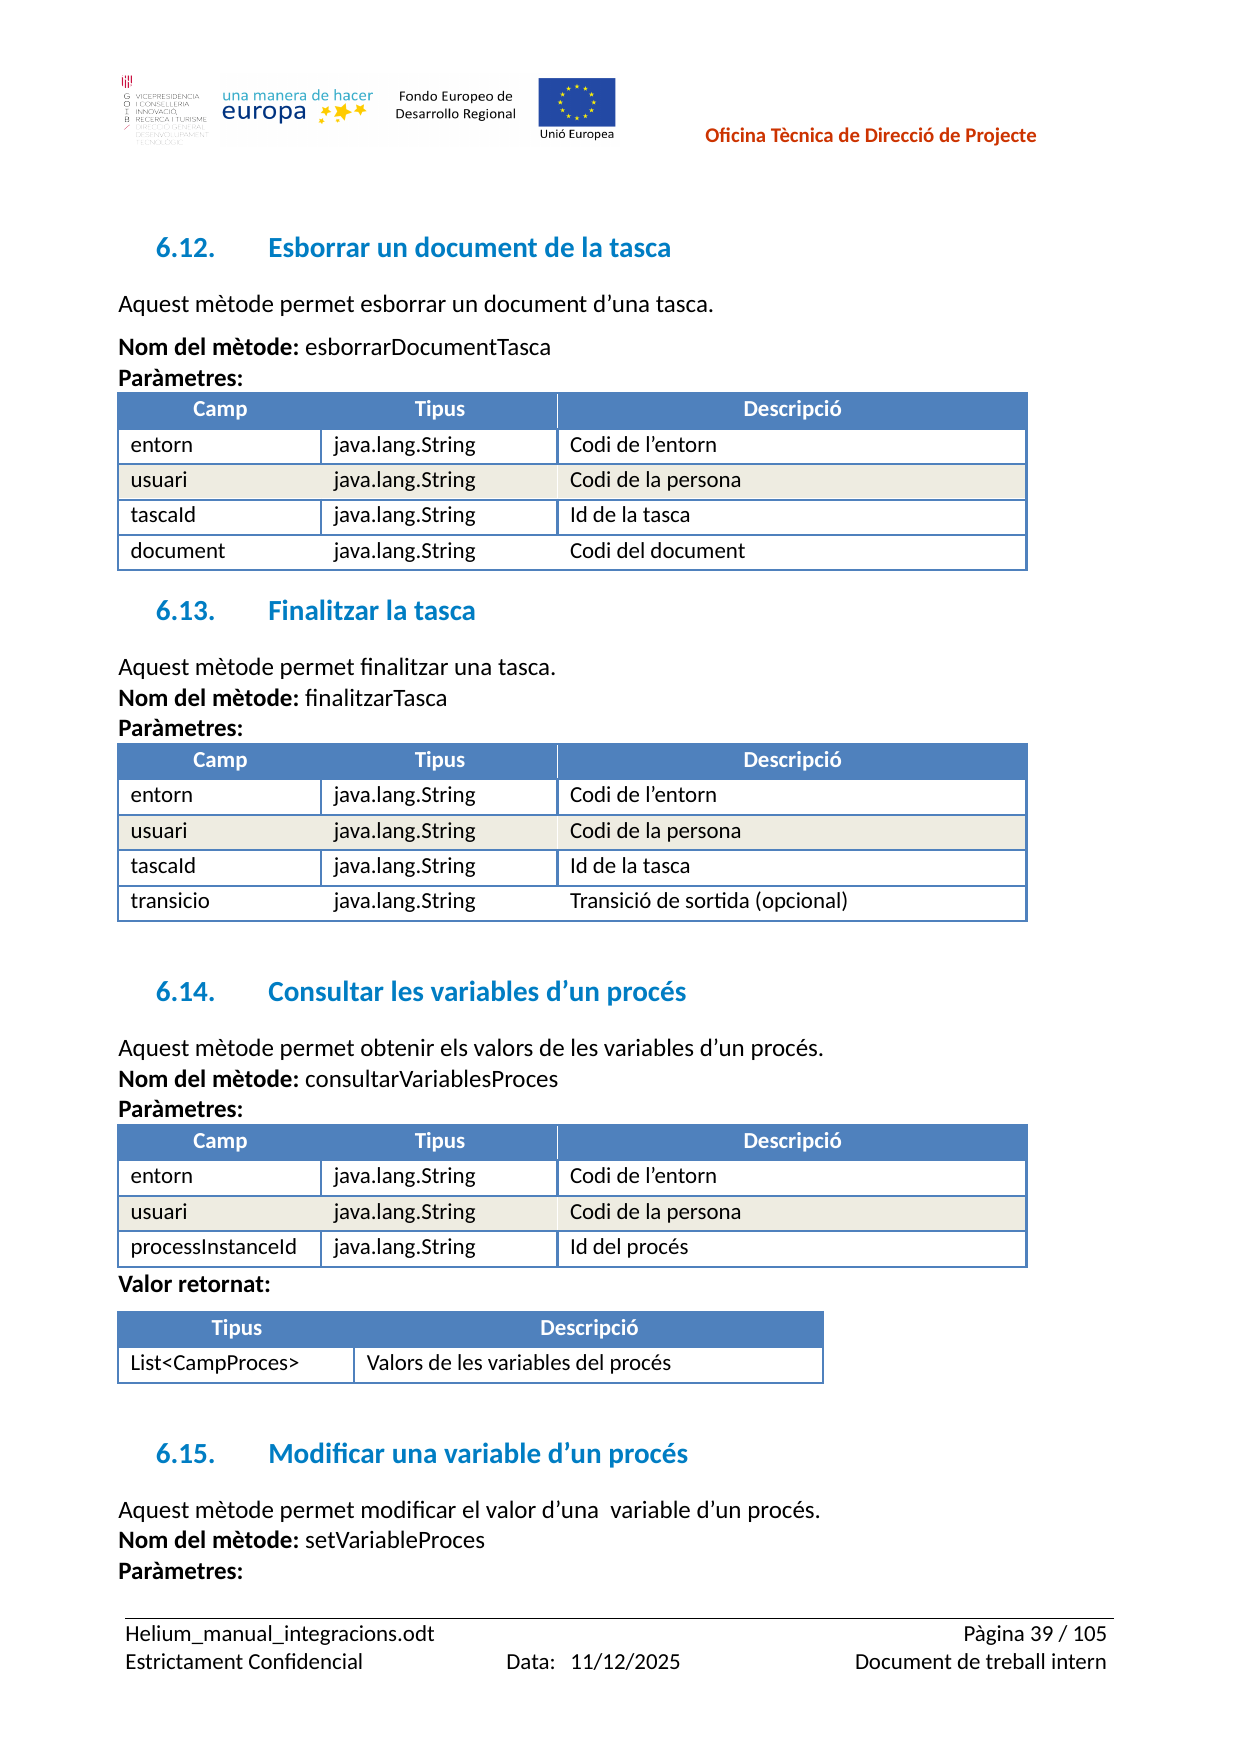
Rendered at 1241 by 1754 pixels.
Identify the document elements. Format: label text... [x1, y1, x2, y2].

text Nom del mètode: setVariableProces Paràmetres: [118, 1524, 1122, 1586]
table_header Descripció [558, 1126, 1025, 1159]
text Nom del mètode: esborrarDocumentTasca Paràmetres: [118, 331, 1122, 392]
table_cell java.lang.String [322, 1161, 556, 1195]
table_cell entorn [119, 780, 320, 814]
table_cell Id de la tasca [559, 851, 1025, 884]
picture [118, 73, 213, 147]
table_cell processInstanceId [119, 1232, 320, 1266]
text Aquest mètode permet modificar el valor d’una variable d’un procés. [118, 1494, 1122, 1524]
subtitle Esborrar un document de la tasca [156, 229, 1122, 264]
table_cell Id de la tasca [559, 501, 1025, 534]
table_cell usuari [119, 1197, 321, 1230]
table_cell Codi del document [558, 536, 1025, 569]
subtitle Consultar les variables d’un procés [156, 973, 1122, 1009]
table_cell java.lang.String [322, 1232, 556, 1266]
table_header Camp [119, 394, 321, 428]
table_cell entorn [119, 1161, 320, 1195]
table_cell entorn [119, 430, 320, 463]
table_header Tipus [321, 745, 557, 778]
table_cell Codi de la persona [558, 816, 1025, 849]
table_header Descripció [558, 394, 1025, 428]
table_cell tascaId [119, 501, 320, 534]
table_header Descripció [354, 1313, 822, 1346]
table_cell Codi de la persona [558, 1197, 1025, 1230]
table_cell java.lang.String [322, 780, 556, 814]
table_cell Codi de l’entorn [559, 1161, 1025, 1195]
table_cell java.lang.String [321, 1197, 557, 1230]
table_cell tascaId [119, 851, 320, 884]
subtitle Modificar una variable d’un procés [156, 1435, 1122, 1470]
table_header Tipus [119, 1313, 354, 1346]
table_cell List<CampProces> [119, 1348, 353, 1382]
table_cell usuari [119, 465, 321, 498]
table_cell java.lang.String [321, 887, 557, 920]
text Aquest mètode permet finalitzar una tasca. [118, 651, 1122, 682]
text Aquest mètode permet esborrar un document d’una tasca. [118, 288, 1122, 319]
table_cell java.lang.String [321, 536, 557, 569]
table_cell Transició de sortida (opcional) [558, 887, 1025, 920]
text Aquest mètode permet obtenir els valors de les variables d’un procés. [118, 1032, 1122, 1063]
table_cell Id del procés [559, 1232, 1025, 1266]
table_cell transicio [119, 887, 321, 920]
table_cell java.lang.String [322, 430, 556, 463]
table_cell java.lang.String [322, 501, 556, 534]
table_cell java.lang.String [322, 851, 556, 884]
table_cell usuari [119, 816, 321, 849]
table_header Descripció [558, 745, 1025, 778]
table_cell java.lang.String [321, 816, 557, 849]
table_cell document [119, 536, 321, 569]
table_header Camp [119, 745, 321, 778]
text Nom del mètode: consultarVariablesProces Paràmetres: [118, 1063, 1122, 1124]
table_header Camp [119, 1126, 321, 1159]
table_cell Codi de l’entorn [559, 430, 1025, 463]
table_cell Valors de les variables del procés [355, 1348, 822, 1382]
subtitle Finalitzar la tasca [156, 592, 1122, 628]
text Nom del mètode: finalitzarTasca Paràmetres: [118, 682, 1122, 743]
text Valor retornat: [118, 1268, 1122, 1298]
table_header Tipus [321, 1126, 557, 1159]
table_cell java.lang.String [321, 465, 557, 498]
table_cell Codi de la persona [558, 465, 1025, 498]
table_header Tipus [321, 394, 557, 428]
picture [219, 73, 621, 147]
table_cell Codi de l’entorn [559, 780, 1025, 814]
